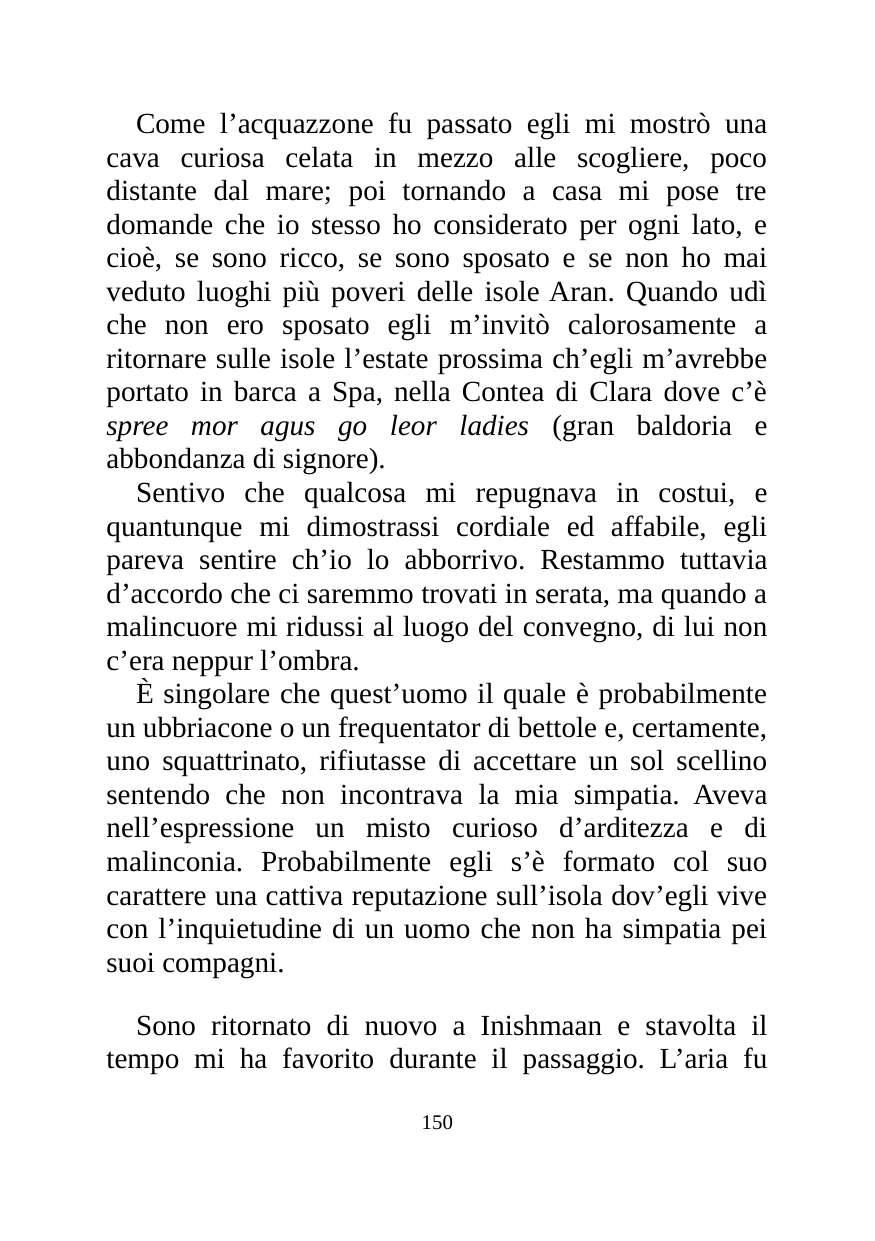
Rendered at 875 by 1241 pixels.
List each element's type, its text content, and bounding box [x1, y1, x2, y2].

text Come l’acquazzone fu passato egli mi mostrò una cava curiosa celata in mezzo alle scogliere, poco distante dal mare; poi tornando a casa mi pose tre domande che io stesso ho considerato per ogni lato, e cioè, se sono ricco, se sono sposato e se non ho mai veduto luoghi più poveri delle isole Aran. Quando udì che non ero sposato egli m’invitò calorosamente a ritornare sulle isole l’estate prossima ch’egli m’avrebbe portato in barca a Spa, nella Contea di Clara dove c’è spree mor agus go leor ladies (gran baldoria e abbondanza di signore). [106, 106, 768, 475]
text Sono ritornato di nuovo a Inishmaan e stavolta il tempo mi ha favorito durante il passaggio. L’aria fu [106, 1008, 768, 1075]
text Sentivo che qualcosa mi repugnava in costui, e quantunque mi dimostrassi cordiale ed affabile, egli pareva sentire ch’io lo abborrivo. Restammo tuttavia d’accordo che ci saremmo trovati in serata, ma quando a malincuore mi ridussi al luogo del convegno, di lui non c’era neppur l’ombra. [106, 475, 768, 676]
text È singolare che quest’uomo il quale è probabilmente un ubbriacone o un frequentator di bettole e, certamente, uno squattrinato, rifiutasse di accettare un sol scellino sentendo che non incontrava la mia simpatia. Aveva nell’espressione un misto curioso d’arditezza e di malinconia. Probabilmente egli s’è formato col suo carattere una cattiva reputazione sull’isola dov’egli vive con l’inquietudine di un uomo che non ha simpatia pei suoi compagni. [106, 676, 768, 978]
